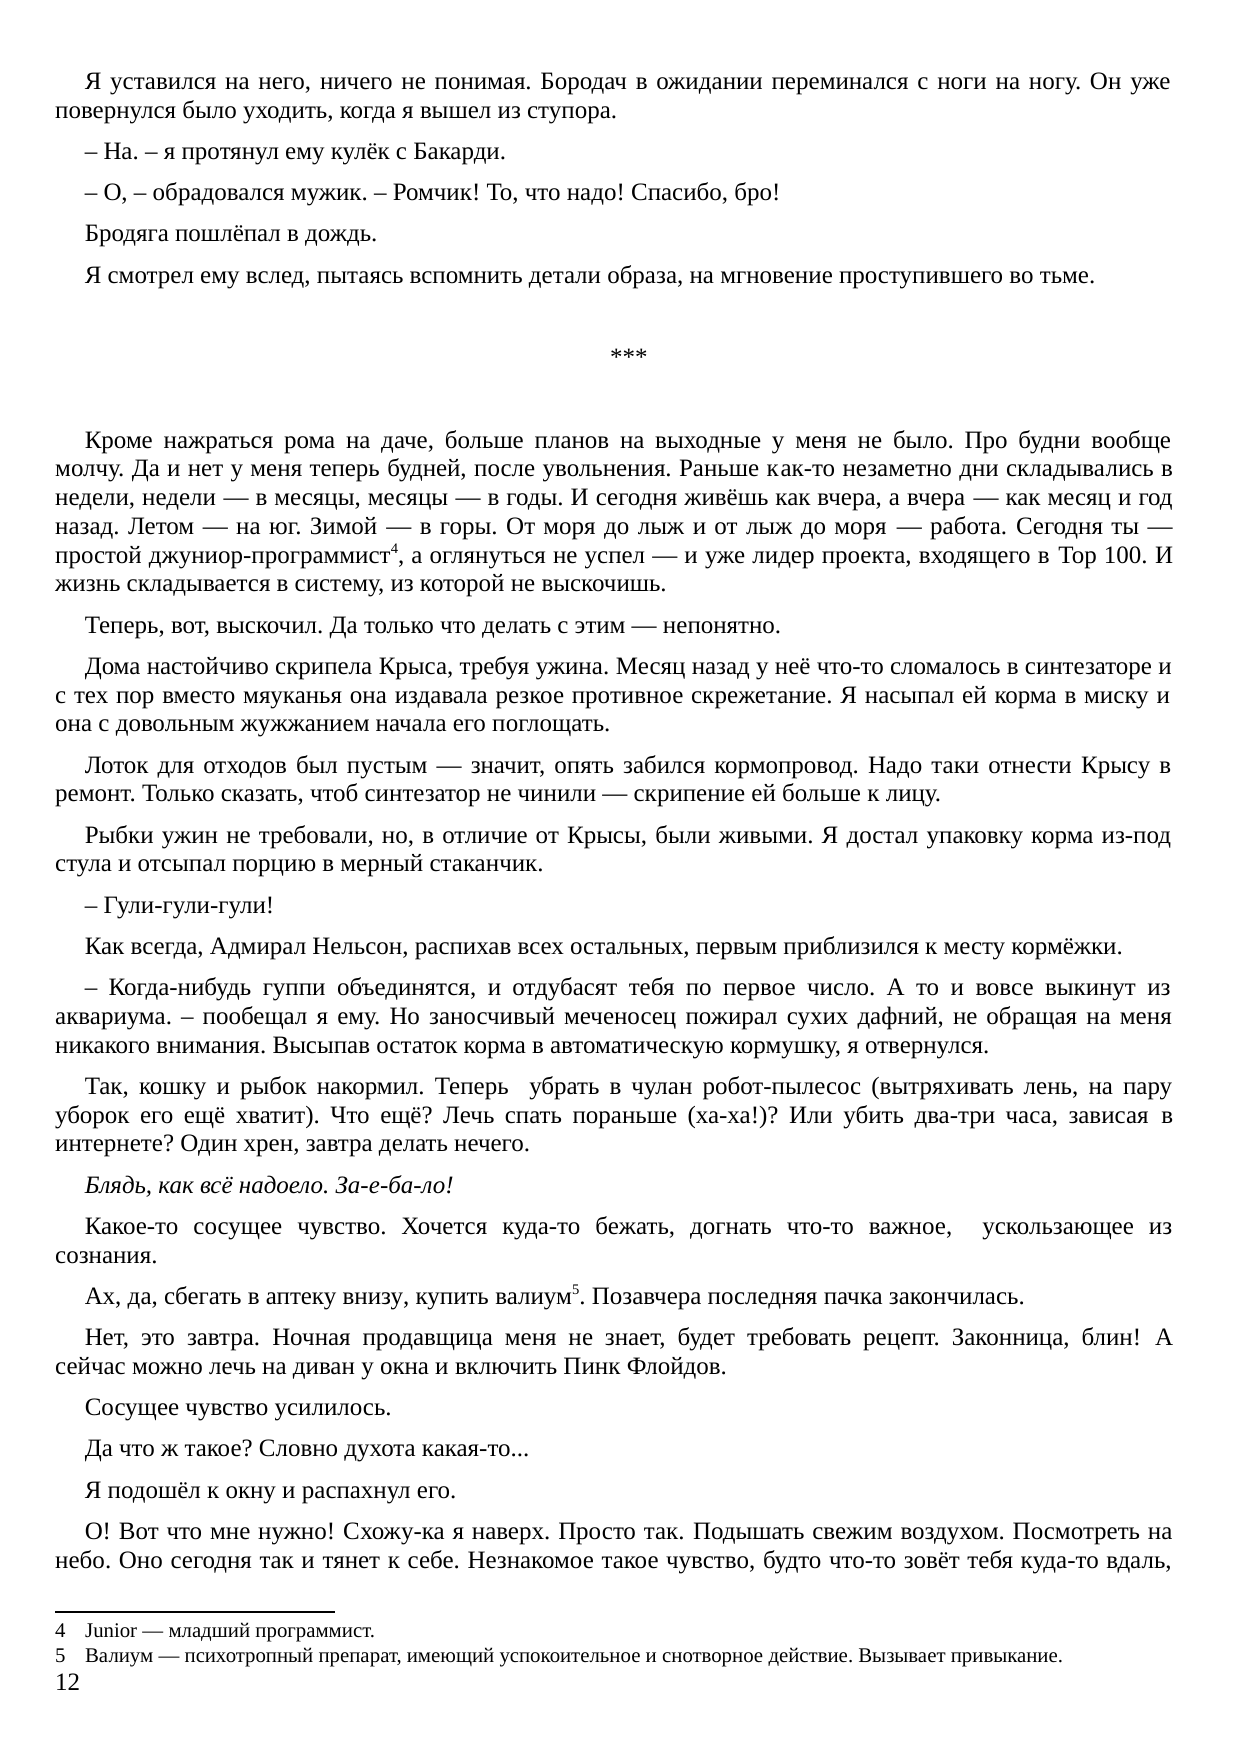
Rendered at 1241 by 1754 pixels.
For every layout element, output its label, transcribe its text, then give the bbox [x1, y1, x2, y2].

text Дома настойчиво скрипела Крыса, требуя ужина. Месяц назад у неё что-то сломалось в синтезаторе и с тех пор вместо мяуканья она издавала резкое противное скрежетание. Я насыпал ей корма в миску и она с довольным жужжанием начала его поглощать. [55, 651, 1173, 737]
text Нет, это завтра. Ночная продавщица меня не знает, будет требовать рецепт. Законница, блин! А сейчас можно лечь на диван у окна и включить Пинк Флойдов. [55, 1322, 1173, 1380]
text О! Вот что мне нужно! Схожу-ка я наверх. Просто так. Подышать свежим воздухом. Посмотреть на небо. Оно сегодня так и тянет к себе. Незнакомое такое чувство, будто что-то зовёт тебя куда-то вдаль, [55, 1516, 1173, 1573]
text Валиум — психотропный препарат, имеющий успокоительное и снотворное действие. Вызывает привыкание. [55, 1642, 1173, 1667]
text Бродяга пошлёпал в дождь. [55, 218, 1173, 247]
text – О, – обрадовался мужик. – Ромчик! То, что надо! Спасибо, бро! [55, 177, 1173, 206]
text Лоток для отходов был пустым — значит, опять забился кормопровод. Надо таки отнести Крысу в ремонт. Только сказать, чтоб синтезатор не чинили — скрипение ей больше к лицу. [55, 750, 1173, 807]
text Ах, да, сбегать в аптеку внизу, купить валиум. Позавчера последняя пачка закончилась. [55, 1281, 1173, 1310]
text Сосущее чувство усилилось. [55, 1392, 1173, 1421]
text Так, кошку и рыбок накормил. Теперь убрать в чулан робот-пылесос (вытряхивать лень, на пару уборок его ещё хватит). Что ещё? Лечь спать пораньше (ха-ха!)? Или убить два-три часа, зависая в интернете? Один хрен, завтра делать нечего. [55, 1071, 1173, 1157]
text Я уставился на него, ничего не понимая. Бородач в ожидании переминался с ноги на ногу. Он уже повернулся было уходить, когда я вышел из ступора. [55, 66, 1173, 123]
text Junior — младший программист. [55, 1618, 1173, 1642]
text Теперь, вот, выскочил. Да только что делать с этим — непонятно. [55, 610, 1173, 638]
text Кроме нажраться рома на даче, больше планов на выходные у меня не было. Про будни вообще молчу. Да и нет у меня теперь будней, после увольнения. Раньше как-то незаметно дни складывались в недели, недели — в месяцы, месяцы — в годы. И сегодня живёшь как вчера, а вчера — как месяц и год назад. Летом — на юг. Зимой — в горы. От моря до лыж и от лыж до моря — работа. Сегодня ты — простой джуниор-программист, а оглянуться не успел — и уже лидер проекта, входящего в Top 100. И жизнь складывается в систему, из которой не выскочишь. [55, 425, 1173, 597]
text Я смотрел ему вслед, пытаясь вспомнить детали образа, на мгновение проступившего во тьме. [55, 260, 1173, 288]
text Да что ж такое? Словно духота какая-то... [55, 1433, 1173, 1462]
text *** [55, 342, 1173, 371]
text – Гули-гули-гули! [55, 890, 1173, 918]
text Блядь, как всё надоело. За-е-ба-ло! [55, 1170, 1173, 1198]
text Я подошёл к окну и распахнул его. [55, 1475, 1173, 1503]
text – На. – я протянул ему кулёк с Бакарди. [55, 136, 1173, 165]
text Как всегда, Адмирал Нельсон, распихав всех остальных, первым приблизился к месту кормёжки. [55, 931, 1173, 960]
text Рыбки ужин не требовали, но, в отличие от Крысы, были живыми. Я достал упаковку корма из-под стула и отсыпал порцию в мерный стаканчик. [55, 820, 1173, 877]
text – Когда-нибудь гуппи объединятся, и отдубасят тебя по первое число. А то и вовсе выкинут из аквариума. – пообещал я ему. Но заносчивый меченосец пожирал сухих дафний, не обращая на меня никакого внимания. Высыпав остаток корма в автоматическую кормушку, я отвернулся. [55, 972, 1173, 1058]
text Какое-то сосущее чувство. Хочется куда-то бежать, догнать что-то важное, ускользающее из сознания. [55, 1211, 1173, 1268]
